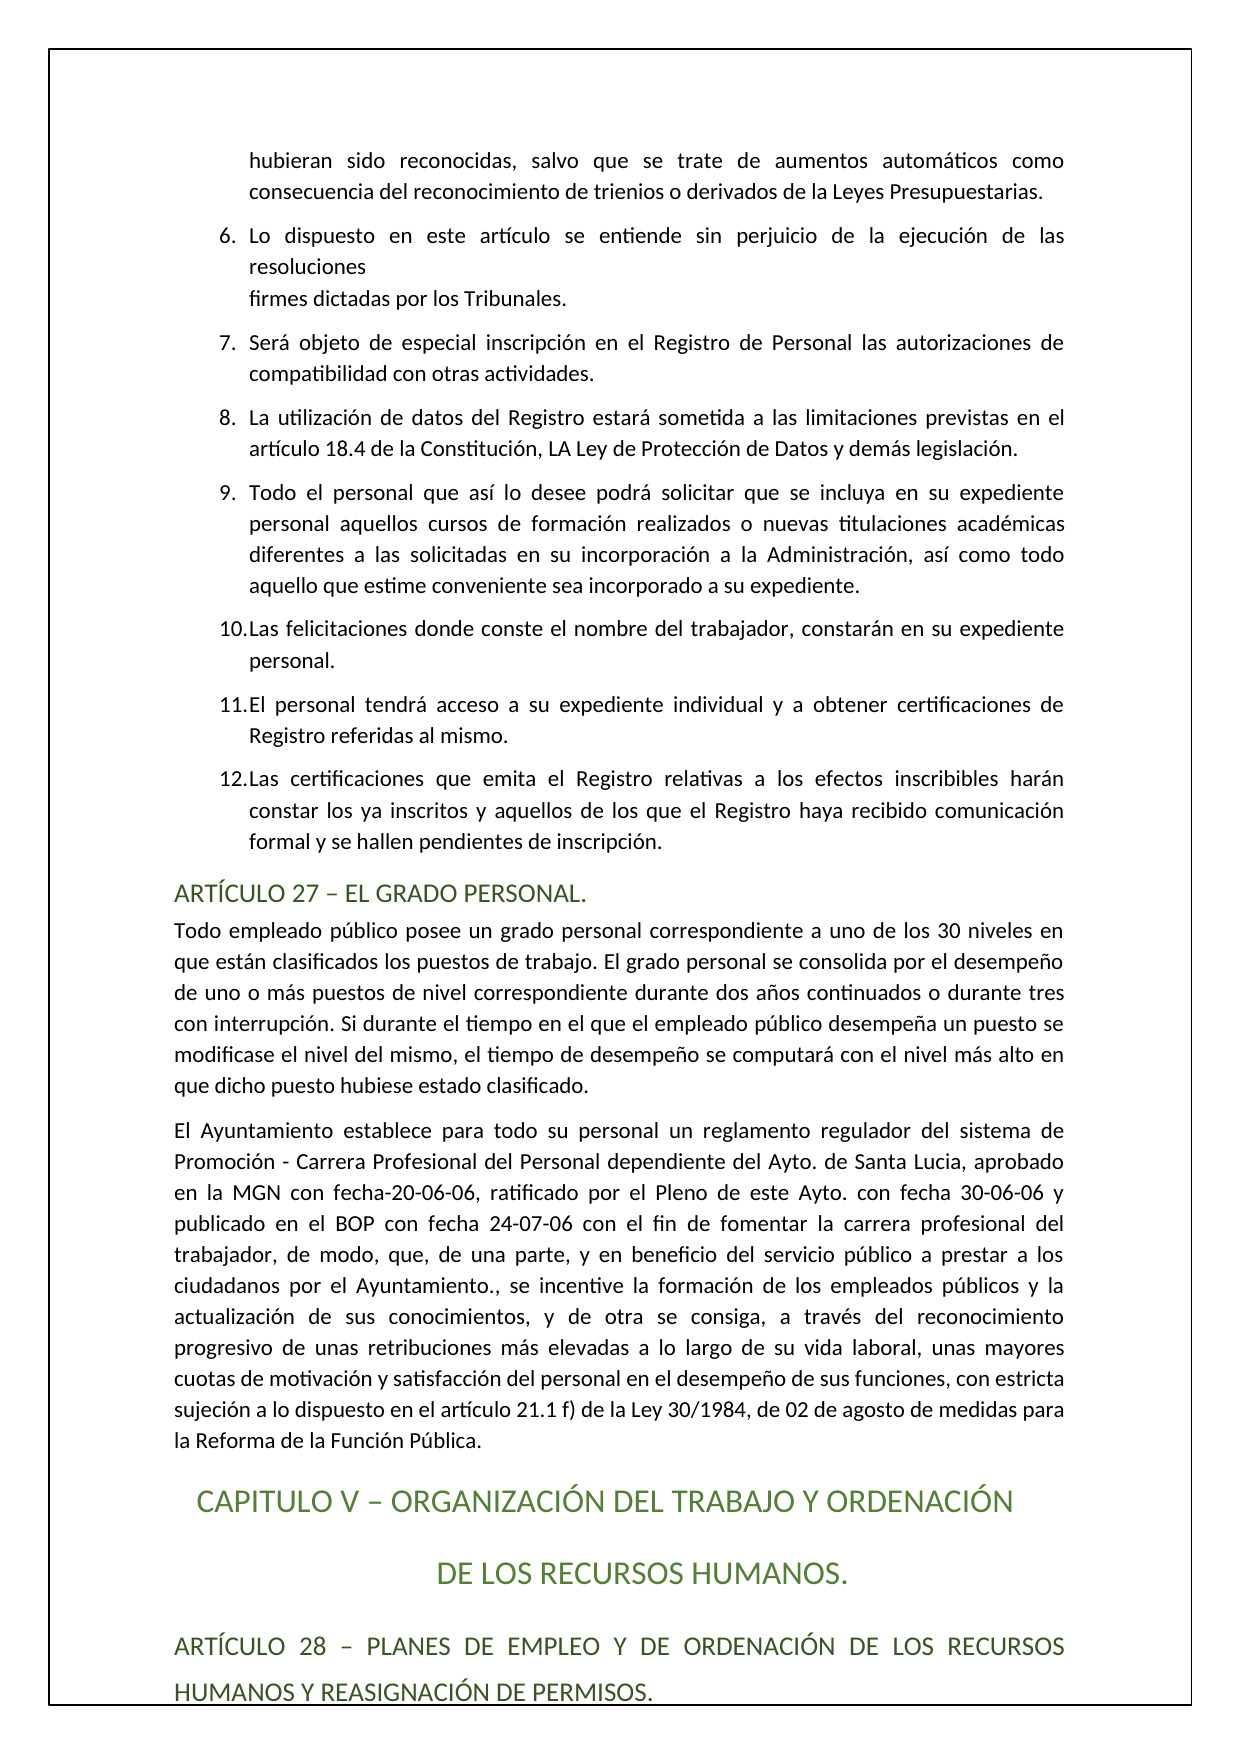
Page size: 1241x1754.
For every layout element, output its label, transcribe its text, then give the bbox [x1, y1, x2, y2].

list Lo dispuesto en este artículo se entiende sin perjuicio de la ejecución de las resoluciones firmes dictadas por los Tribunales. [219, 221, 1066, 312]
list El personal tendrá acceso a su expediente individual y a obtener certificaciones de Registro referidas al mismo. [219, 690, 1066, 749]
text ARTÍCULO 28 – PLANES DE EMPLEO Y DE ORDENACIÓN DE LOS RECURSOS HUMANOS Y REASIGNACIÓN DE PERMISOS. [174, 1629, 1066, 1709]
list Las certificaciones que emita el Registro relativas a los efectos inscribibles harán constar los ya inscritos y aquellos de los que el Registro haya recibido comunicación formal y se hallen pendientes de inscripción. [219, 764, 1066, 855]
text CAPITULO V – ORGANIZACIÓN DEL TRABAJO Y ORDENACIÓN DE LOS RECURSOS HUMANOS. [196, 1480, 1051, 1593]
list Será objeto de especial inscripción en el Registro de Personal las autorizaciones de compatibilidad con otras actividades. [219, 328, 1066, 387]
text ARTÍCULO 27 – EL GRADO PERSONAL. [174, 876, 1066, 909]
list Todo el personal que así lo desee podrá solicitar que se incluya en su expediente personal aquellos cursos de formación realizados o nuevas titulaciones académicas diferentes a las solicitadas en su incorporación a la Administración, así como todo aquello que estime conveniente sea incorporado a su expediente. [219, 478, 1066, 599]
text hubieran sido reconocidas, salvo que se trate de aumentos automáticos como consecuencia del reconocimiento de trienios o derivados de la Leyes Presupuestarias. [249, 146, 1066, 205]
list La utilización de datos del Registro estará sometida a las limitaciones previstas en el artículo 18.4 de la Constitución, LA Ley de Protección de Datos y demás legislación. [219, 403, 1066, 462]
text El Ayuntamiento establece para todo su personal un reglamento regulador del sistema de Promoción - Carrera Profesional del Personal dependiente del Ayto. de Santa Lucia, aprobado en la MGN con fecha-20-06-06, ratificado por el Pleno de este Ayto. con fecha 30-06-06 y publicado en el BOP con fecha 24-07-06 con el fin de fomentar la carrera profesional del trabajador, de modo, que, de una parte, y en beneficio del servicio público a prestar a los ciudadanos por el Ayuntamiento., se incentive la formación de los empleados públicos y la actualización de sus conocimientos, y de otra se consiga, a través del reconocimiento progresivo de unas retribuciones más elevadas a lo largo de su vida laboral, unas mayores cuotas de motivación y satisfacción del personal en el desempeño de sus funciones, con estricta sujeción a lo dispuesto en el artículo 21.1 f) de la Ley 30/1984, de 02 de agosto de medidas para la Reforma de la Función Pública. [174, 1116, 1066, 1454]
list Las felicitaciones donde conste el nombre del trabajador, constarán en su expediente personal. [219, 614, 1066, 674]
text Todo empleado público posee un grado personal correspondiente a uno de los 30 niveles en que están clasificados los puestos de trabajo. El grado personal se consolida por el desempeño de uno o más puestos de nivel correspondiente durante dos años continuados o durante tres con interrupción. Si durante el tiempo en el que el empleado público desempeña un puesto se modificase el nivel del mismo, el tiempo de desempeño se computará con el nivel más alto en que dicho puesto hubiese estado clasificado. [174, 916, 1066, 1100]
